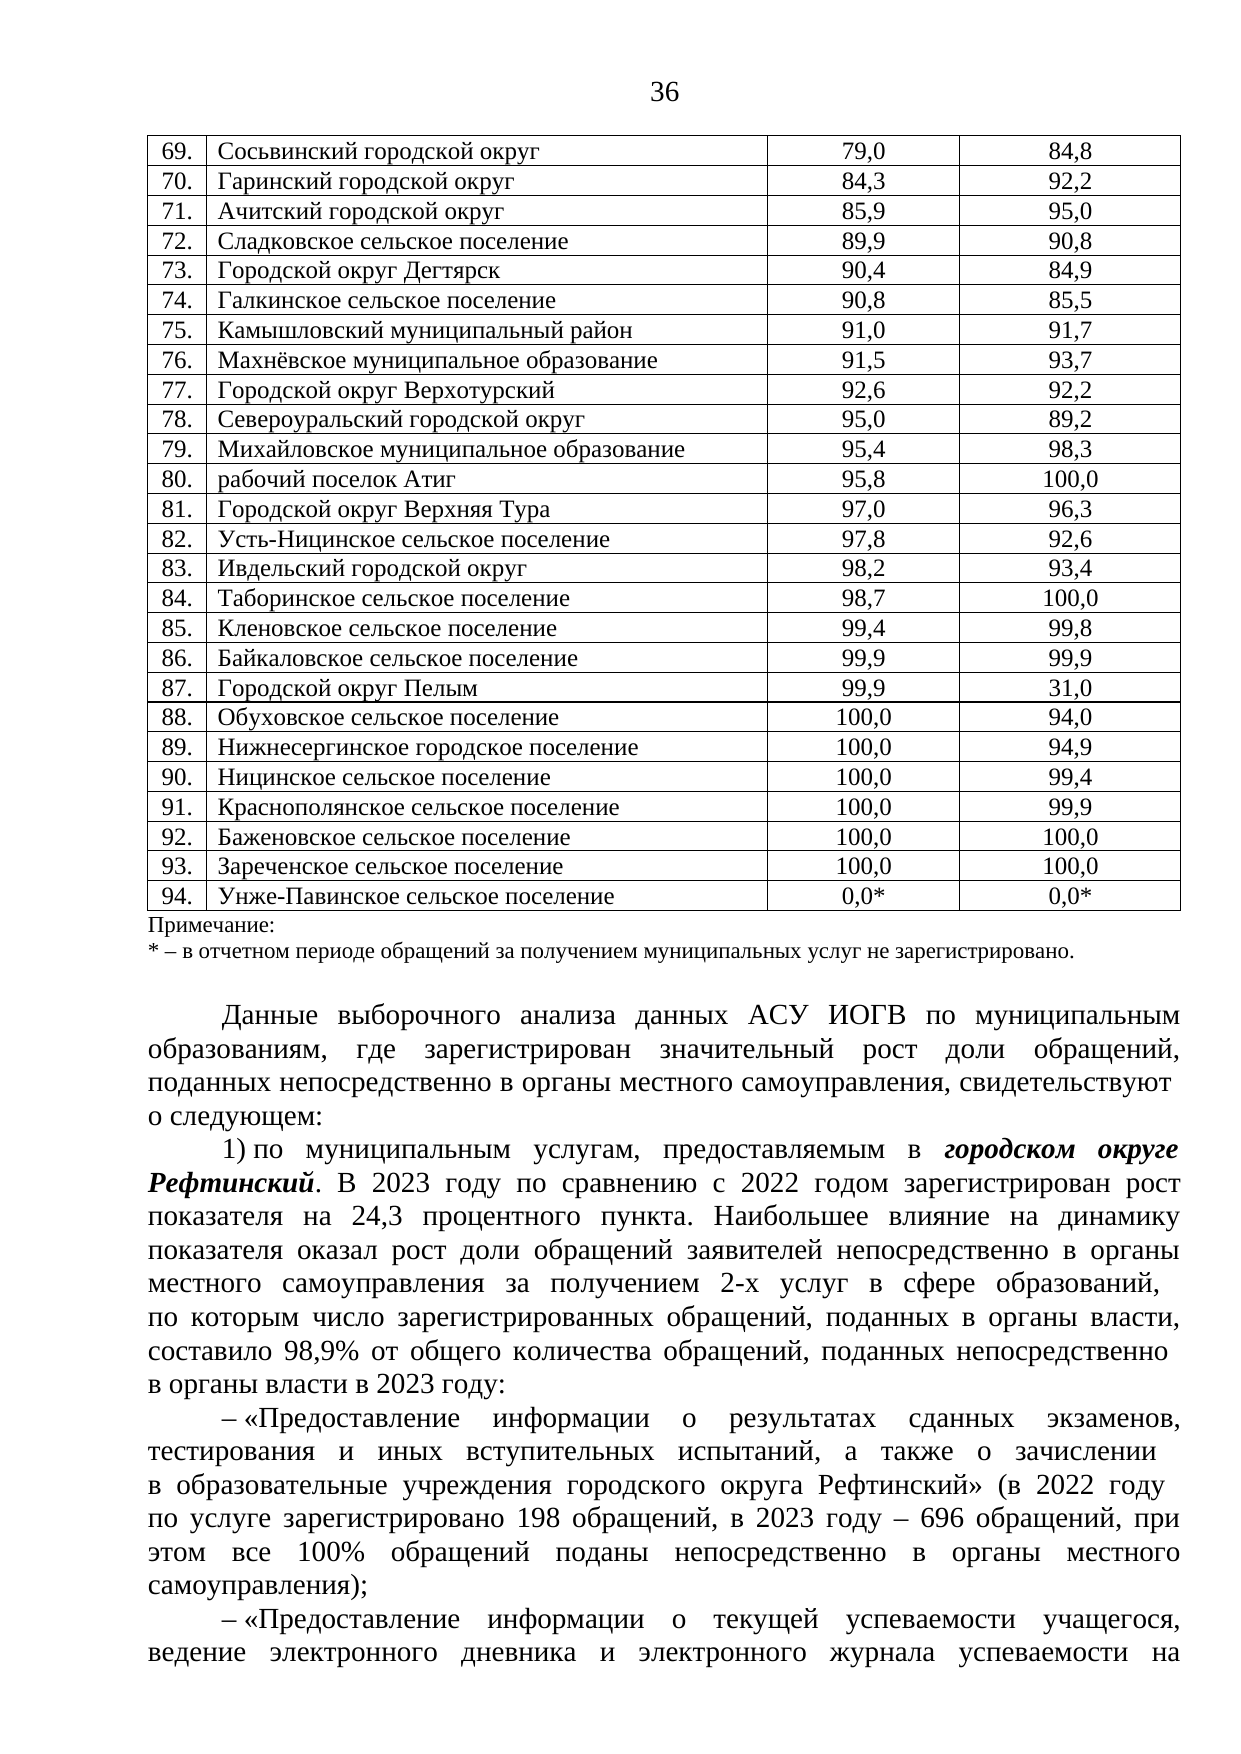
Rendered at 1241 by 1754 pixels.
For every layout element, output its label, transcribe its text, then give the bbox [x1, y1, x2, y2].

table_cell 100,0 [768, 851, 959, 880]
table_cell Ачитский городской округ [207, 196, 767, 225]
table_cell 90,8 [768, 285, 959, 314]
table_cell 99,9 [768, 673, 959, 701]
table_cell 86. [148, 643, 206, 672]
table_cell 79,0 [768, 136, 959, 165]
table_cell 89,2 [960, 405, 1180, 433]
table_cell 70. [148, 166, 206, 195]
table_cell 83. [148, 554, 206, 582]
table_cell 92,2 [960, 166, 1180, 195]
table_cell 73. [148, 256, 206, 284]
text Примечание: [148, 911, 1181, 937]
table_cell 100,0 [768, 762, 959, 791]
table_cell 100,0 [768, 732, 959, 761]
table_cell 78. [148, 405, 206, 433]
table_cell Краснополянское сельское поселение [207, 792, 767, 821]
table_cell Североуральский городской округ [207, 405, 767, 433]
table_cell 98,3 [960, 434, 1180, 463]
table_cell Махнёвское муниципальное образование [207, 345, 767, 374]
table_cell Нижнесергинское городское поселение [207, 732, 767, 761]
table_cell 84,3 [768, 166, 959, 195]
text * – в отчетном периоде обращений за получением муниципальных услуг не зарегистрировано. [148, 937, 1181, 964]
table_cell 89. [148, 732, 206, 761]
table_cell 99,4 [960, 762, 1180, 791]
text – «Предоставление информации о текущей успеваемости учащегося, ведение электронного дневника и электронного журнала успеваемости на [148, 1601, 1181, 1668]
table_cell 80. [148, 464, 206, 493]
table_cell 95,4 [768, 434, 959, 463]
table_cell 97,8 [768, 524, 959, 552]
table_cell 72. [148, 226, 206, 254]
table_cell 84,8 [960, 136, 1180, 165]
table_cell 92,6 [960, 524, 1180, 552]
table_cell 0,0* [960, 881, 1180, 910]
table_cell 100,0 [960, 464, 1180, 493]
table_cell 87. [148, 673, 206, 701]
table_cell Обуховское сельское поселение [207, 703, 767, 731]
table_cell 93,4 [960, 554, 1180, 582]
table_cell 77. [148, 375, 206, 403]
table_cell 100,0 [960, 851, 1180, 880]
table_cell 100,0 [960, 822, 1180, 850]
table_cell Ницинское сельское поселение [207, 762, 767, 791]
table_cell 85. [148, 613, 206, 642]
table_cell 74. [148, 285, 206, 314]
table_cell 84. [148, 583, 206, 612]
table_cell Унже-Павинское сельское поселение [207, 881, 767, 910]
text 1) по муниципальным услугам, предоставляемым в городском округе Рефтинский. В 2023 году по сравнению с 2022 годом зарегистрирован рост показателя на 24,3 процентного пункта. Наибольшее влияние на динамику показателя оказал рост доли обращений заявителей непосредственно в органы местного самоуправления за получением 2-х услуг в сфере образований, по которым число зарегистрированных обращений, поданных в органы власти, составило 98,9% от общего количества обращений, поданных непосредственно в органы власти в 2023 году: [148, 1131, 1181, 1400]
table_cell 91. [148, 792, 206, 821]
table_cell 84,9 [960, 256, 1180, 284]
table_cell Сосьвинский городской округ [207, 136, 767, 165]
table_cell Кленовское сельское поселение [207, 613, 767, 642]
table_cell 94. [148, 881, 206, 910]
table_cell 100,0 [768, 703, 959, 731]
table_cell 91,7 [960, 315, 1180, 344]
table_cell 90. [148, 762, 206, 791]
table_cell 92. [148, 822, 206, 850]
table_cell 100,0 [768, 792, 959, 821]
table_cell 94,0 [960, 703, 1180, 731]
table_cell 90,8 [960, 226, 1180, 254]
table_cell Усть-Ницинское сельское поселение [207, 524, 767, 552]
table_cell 95,0 [768, 405, 959, 433]
table_cell 91,5 [768, 345, 959, 374]
table_cell Байкаловское сельское поселение [207, 643, 767, 672]
table_cell 92,2 [960, 375, 1180, 403]
table_cell 75. [148, 315, 206, 344]
table_cell 85,5 [960, 285, 1180, 314]
table_cell Зареченское сельское поселение [207, 851, 767, 880]
table_cell 98,2 [768, 554, 959, 582]
table_cell 98,7 [768, 583, 959, 612]
table_cell Галкинское сельское поселение [207, 285, 767, 314]
table_cell 88. [148, 703, 206, 731]
table_cell 0,0* [768, 881, 959, 910]
table_cell Михайловское муниципальное образование [207, 434, 767, 463]
table_cell 95,8 [768, 464, 959, 493]
table_cell 93,7 [960, 345, 1180, 374]
table_cell 69. [148, 136, 206, 165]
table_cell Городской округ Верхотурский [207, 375, 767, 403]
table_cell 82. [148, 524, 206, 552]
table_cell Городской округ Дегтярск [207, 256, 767, 284]
table_cell 90,4 [768, 256, 959, 284]
table_cell Баженовское сельское поселение [207, 822, 767, 850]
table_cell 93. [148, 851, 206, 880]
table_cell 99,4 [768, 613, 959, 642]
table_cell 85,9 [768, 196, 959, 225]
table_cell Ивдельский городской округ [207, 554, 767, 582]
table_cell 99,8 [960, 613, 1180, 642]
table_cell 89,9 [768, 226, 959, 254]
text – «Предоставление информации о результатах сданных экзаменов, тестирования и иных вступительных испытаний, а также о зачислении в образовательные учреждения городского округа Рефтинский» (в 2022 году по услуге зарегистрировано 198 обращений, в 2023 году – 696 обращений, при этом все 100% обращений поданы непосредственно в органы местного самоуправления); [148, 1400, 1181, 1601]
table_cell 96,3 [960, 494, 1180, 523]
table_cell Городской округ Верхняя Тура [207, 494, 767, 523]
table_cell 99,9 [960, 792, 1180, 821]
table_cell Таборинское сельское поселение [207, 583, 767, 612]
table_cell 81. [148, 494, 206, 523]
table_cell Гаринский городской округ [207, 166, 767, 195]
table_cell 91,0 [768, 315, 959, 344]
table_cell 71. [148, 196, 206, 225]
text Данные выборочного анализа данных АСУ ИОГВ по муниципальным образованиям, где зарегистрирован значительный рост доли обращений, поданных непосредственно в органы местного самоуправления, свидетельствуют о следующем: [148, 997, 1181, 1131]
table_cell 97,0 [768, 494, 959, 523]
table_cell 100,0 [960, 583, 1180, 612]
table_cell Камышловский муниципальный район [207, 315, 767, 344]
table_cell 79. [148, 434, 206, 463]
table_cell 100,0 [768, 822, 959, 850]
table_cell 76. [148, 345, 206, 374]
table_cell 99,9 [768, 643, 959, 672]
table_cell 94,9 [960, 732, 1180, 761]
table_cell 99,9 [960, 643, 1180, 672]
table_cell 92,6 [768, 375, 959, 403]
table_cell 31,0 [960, 673, 1180, 701]
table_cell Сладковское сельское поселение [207, 226, 767, 254]
table_cell 95,0 [960, 196, 1180, 225]
table_cell рабочий поселок Атиг [207, 464, 767, 493]
table_cell Городской округ Пелым [207, 673, 767, 701]
